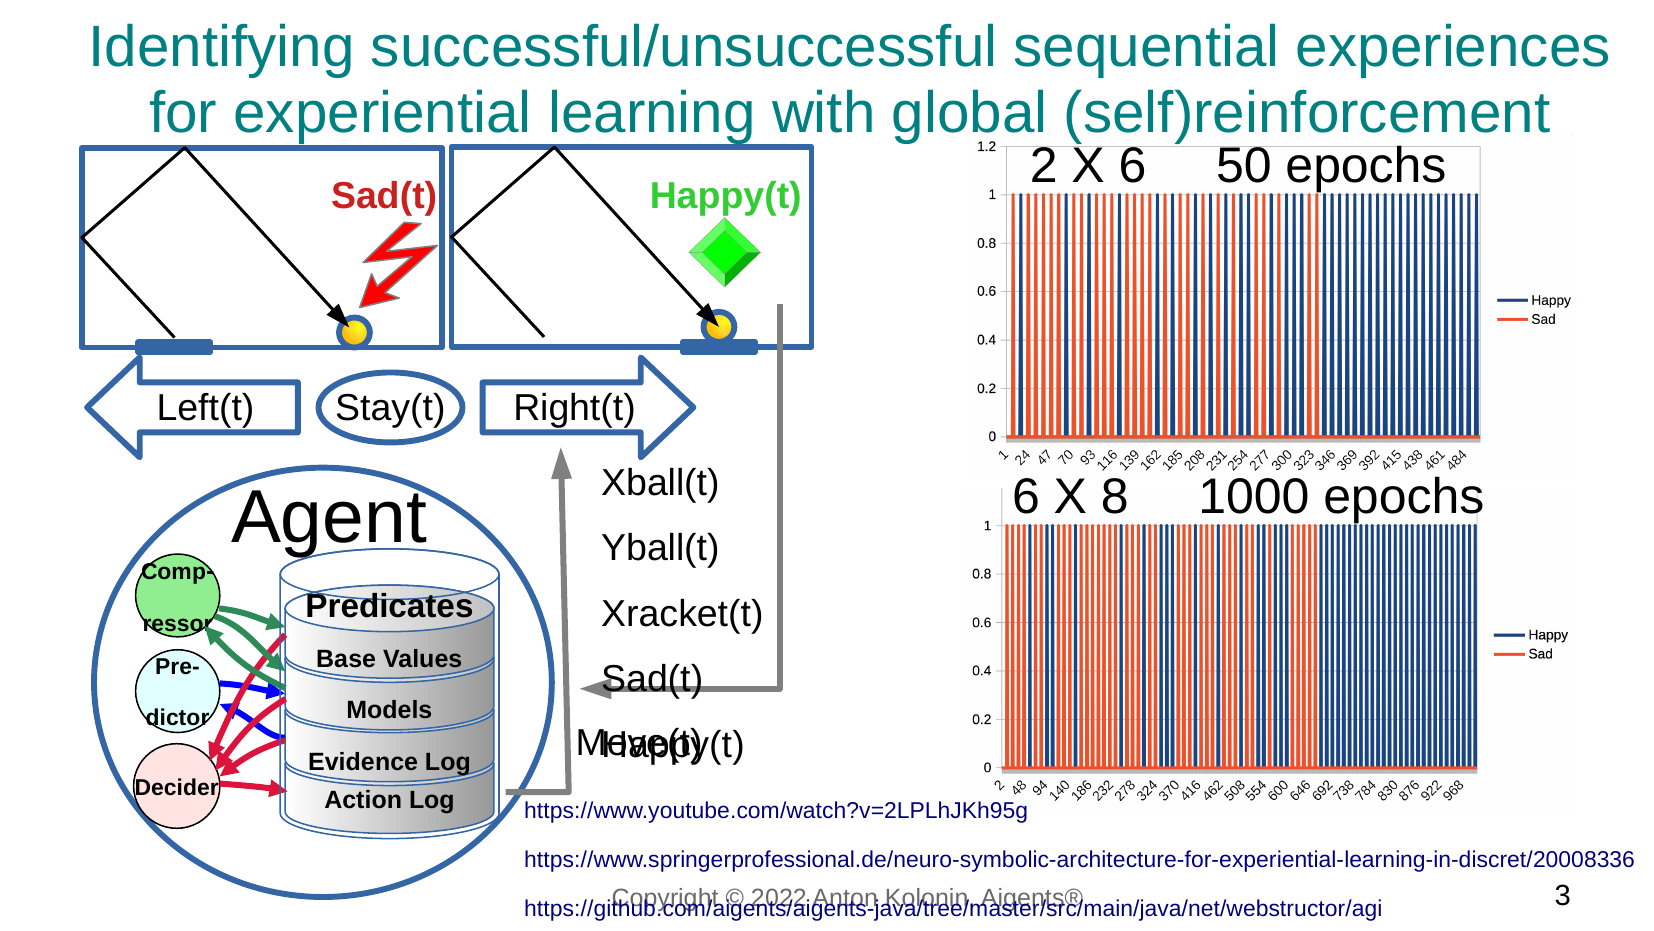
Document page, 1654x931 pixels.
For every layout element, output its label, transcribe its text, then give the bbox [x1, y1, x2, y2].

text_box Xball(t) Yball(t) Xracket(t) Sad(t) Happy(t) [586, 453, 796, 773]
text_box Models [285, 662, 494, 730]
text_box Identifying successful/unsuccessful sequential experiences for experiential learning with global (self)reinforcement [0, 10, 1653, 147]
picture [688, 225, 765, 290]
text_box Stay(t) [318, 372, 463, 443]
text_box Evidence Log [285, 714, 494, 782]
text_box [703, 311, 735, 342]
text_box Right(t) [482, 357, 694, 453]
text_box [359, 225, 438, 308]
text_box Decider [133, 743, 220, 829]
text_box Sad(t) [316, 167, 465, 225]
picture [966, 488, 1574, 790]
text_box Action Log [285, 767, 494, 834]
text_box Move(t) [560, 713, 732, 771]
text_box Comp- ressor [135, 554, 220, 637]
text_box 2 X 6 50 epochs [1014, 147, 1504, 201]
text_box https://www.youtube.com/watch?v=2LPLhJKh95g https://www.springerprofessional.de/neuro-symbolic-architecture-for-experiential-learning-in-discret/20008336 https://github.com/aigents/aigents-java/tree/master/src/main/java/net/webstructor/agi [509, 790, 1651, 929]
text_box Pre- dictor [135, 649, 220, 733]
text_box 6 X 8 1000 epochs [997, 460, 1542, 532]
text_box Base Values [285, 612, 494, 679]
text_box Happy(t) [634, 167, 833, 225]
text_box Agent [216, 467, 486, 576]
text_box Left(t) [87, 357, 298, 458]
text_box [339, 317, 370, 348]
picture [967, 147, 1576, 478]
text_box Predicates [290, 580, 553, 642]
